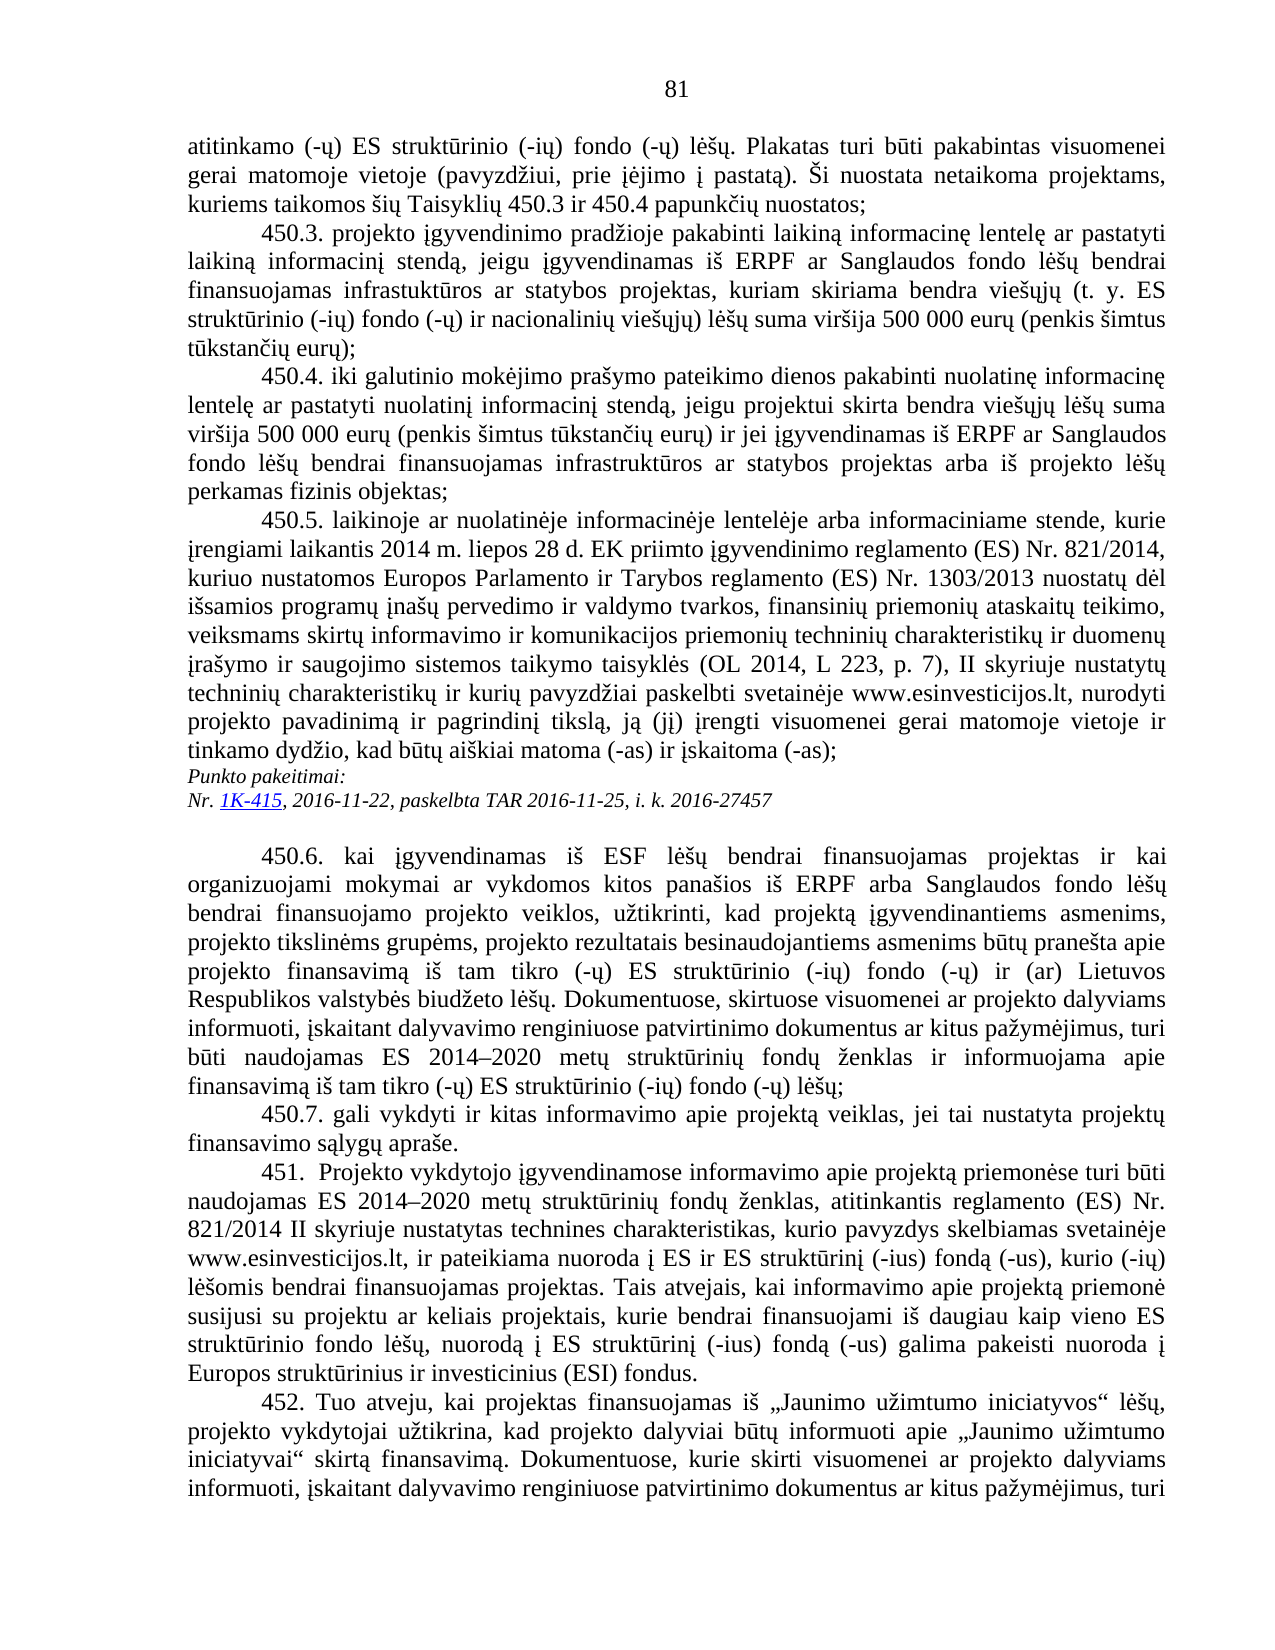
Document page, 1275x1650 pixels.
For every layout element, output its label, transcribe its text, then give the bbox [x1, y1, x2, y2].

text 450.4. iki galutinio mokėjimo prašymo pateikimo dienos pakabinti nuolatinę informacinę lentelę ar pastatyti nuolatinį informacinį stendą, jeigu projektui skirta bendra viešųjų lėšų suma viršija 500 000 eurų (penkis šimtus tūkstančių eurų) ir jei įgyvendinamas iš ERPF ar Sanglaudos fondo lėšų bendrai finansuojamas infrastruktūros ar statybos projektas arba iš projekto lėšų perkamas fizinis objektas; [187, 361, 1167, 505]
text 450.5. laikinoje ar nuolatinėje informacinėje lentelėje arba informaciniame stende, kurie įrengiami laikantis 2014 m. liepos 28 d. EK priimto įgyvendinimo reglamento (ES) Nr. 821/2014, kuriuo nustatomos Europos Parlamento ir Tarybos reglamento (ES) Nr. 1303/2013 nuostatų dėl išsamios programų įnašų pervedimo ir valdymo tvarkos, finansinių priemonių ataskaitų teikimo, veiksmams skirtų informavimo ir komunikacijos priemonių techninių charakteristikų ir duomenų įrašymo ir saugojimo sistemos taikymo taisyklės (OL 2014, L 223, p. 7), II skyriuje nustatytų techninių charakteristikų ir kurių pavyzdžiai paskelbti svetainėje www.esinvesticijos.lt, nurodyti projekto pavadinimą ir pagrindinį tikslą, ją (jį) įrengti visuomenei gerai matomoje vietoje ir tinkamo dydžio, kad būtų aiškiai matoma (-as) ir įskaitoma (-as); [187, 505, 1167, 764]
text atitinkamo (-ų) ES struktūrinio (-ių) fondo (-ų) lėšų. Plakatas turi būti pakabintas visuomenei gerai matomoje vietoje (pavyzdžiui, prie įėjimo į pastatą). Ši nuostata netaikoma projektams, kuriems taikomos šių Taisyklių 450.3 ir 450.4 papunkčių nuostatos; [187, 131, 1167, 218]
text 451. Projekto vykdytojo įgyvendinamose informavimo apie projektą priemonėse turi būti naudojamas ES 2014–2020 metų struktūrinių fondų ženklas, atitinkantis reglamento (ES) Nr. 821/2014 II skyriuje nustatytas technines charakteristikas, kurio pavyzdys skelbiamas svetainėje www.esinvesticijos.lt, ir pateikiama nuoroda į ES ir ES struktūrinį (-ius) fondą (-us), kurio (-ių) lėšomis bendrai finansuojamas projektas. Tais atvejais, kai informavimo apie projektą priemonė susijusi su projektu ar keliais projektais, kurie bendrai finansuojami iš daugiau kaip vieno ES struktūrinio fondo lėšų, nuorodą į ES struktūrinį (-ius) fondą (-us) galima pakeisti nuoroda į Europos struktūrinius ir investicinius (ESI) fondus. [187, 1157, 1167, 1387]
text 452. Tuo atveju, kai projektas finansuojamas iš „Jaunimo užimtumo iniciatyvos“ lėšų, projekto vykdytojai užtikrina, kad projekto dalyviai būtų informuoti apie „Jaunimo užimtumo iniciatyvai“ skirtą finansavimą. Dokumentuose, kurie skirti visuomenei ar projekto dalyviams informuoti, įskaitant dalyvavimo renginiuose patvirtinimo dokumentus ar kitus pažymėjimus, turi [187, 1387, 1167, 1502]
text 450.7. gali vykdyti ir kitas informavimo apie projektą veiklas, jei tai nustatyta projektų finansavimo sąlygų apraše. [187, 1099, 1167, 1157]
text 450.6. kai įgyvendinamas iš ESF lėšų bendrai finansuojamas projektas ir kai organizuojami mokymai ar vykdomos kitos panašios iš ERPF arba Sanglaudos fondo lėšų bendrai finansuojamo projekto veiklos, užtikrinti, kad projektą įgyvendinantiems asmenims, projekto tikslinėms grupėms, projekto rezultatais besinaudojantiems asmenims būtų pranešta apie projekto finansavimą iš tam tikro (-ų) ES struktūrinio (-ių) fondo (-ų) ir (ar) Lietuvos Respublikos valstybės biudžeto lėšų. Dokumentuose, skirtuose visuomenei ar projekto dalyviams informuoti, įskaitant dalyvavimo renginiuose patvirtinimo dokumentus ar kitus pažymėjimus, turi būti naudojamas ES 2014–2020 metų struktūrinių fondų ženklas ir informuojama apie finansavimą iš tam tikro (-ų) ES struktūrinio (-ių) fondo (-ų) lėšų; [187, 841, 1167, 1099]
text Punkto pakeitimai: [187, 764, 1167, 788]
text Nr. 1K-415, 2016-11-22, paskelbta TAR 2016-11-25, i. k. 2016-27457 [187, 788, 1167, 812]
text 450.3. projekto įgyvendinimo pradžioje pakabinti laikiną informacinę lentelę ar pastatyti laikiną informacinį stendą, jeigu įgyvendinamas iš ERPF ar Sanglaudos fondo lėšų bendrai finansuojamas infrastuktūros ar statybos projektas, kuriam skiriama bendra viešųjų (t. y. ES struktūrinio (-ių) fondo (-ų) ir nacionalinių viešųjų) lėšų suma viršija 500 000 eurų (penkis šimtus tūkstančių eurų); [187, 218, 1167, 361]
